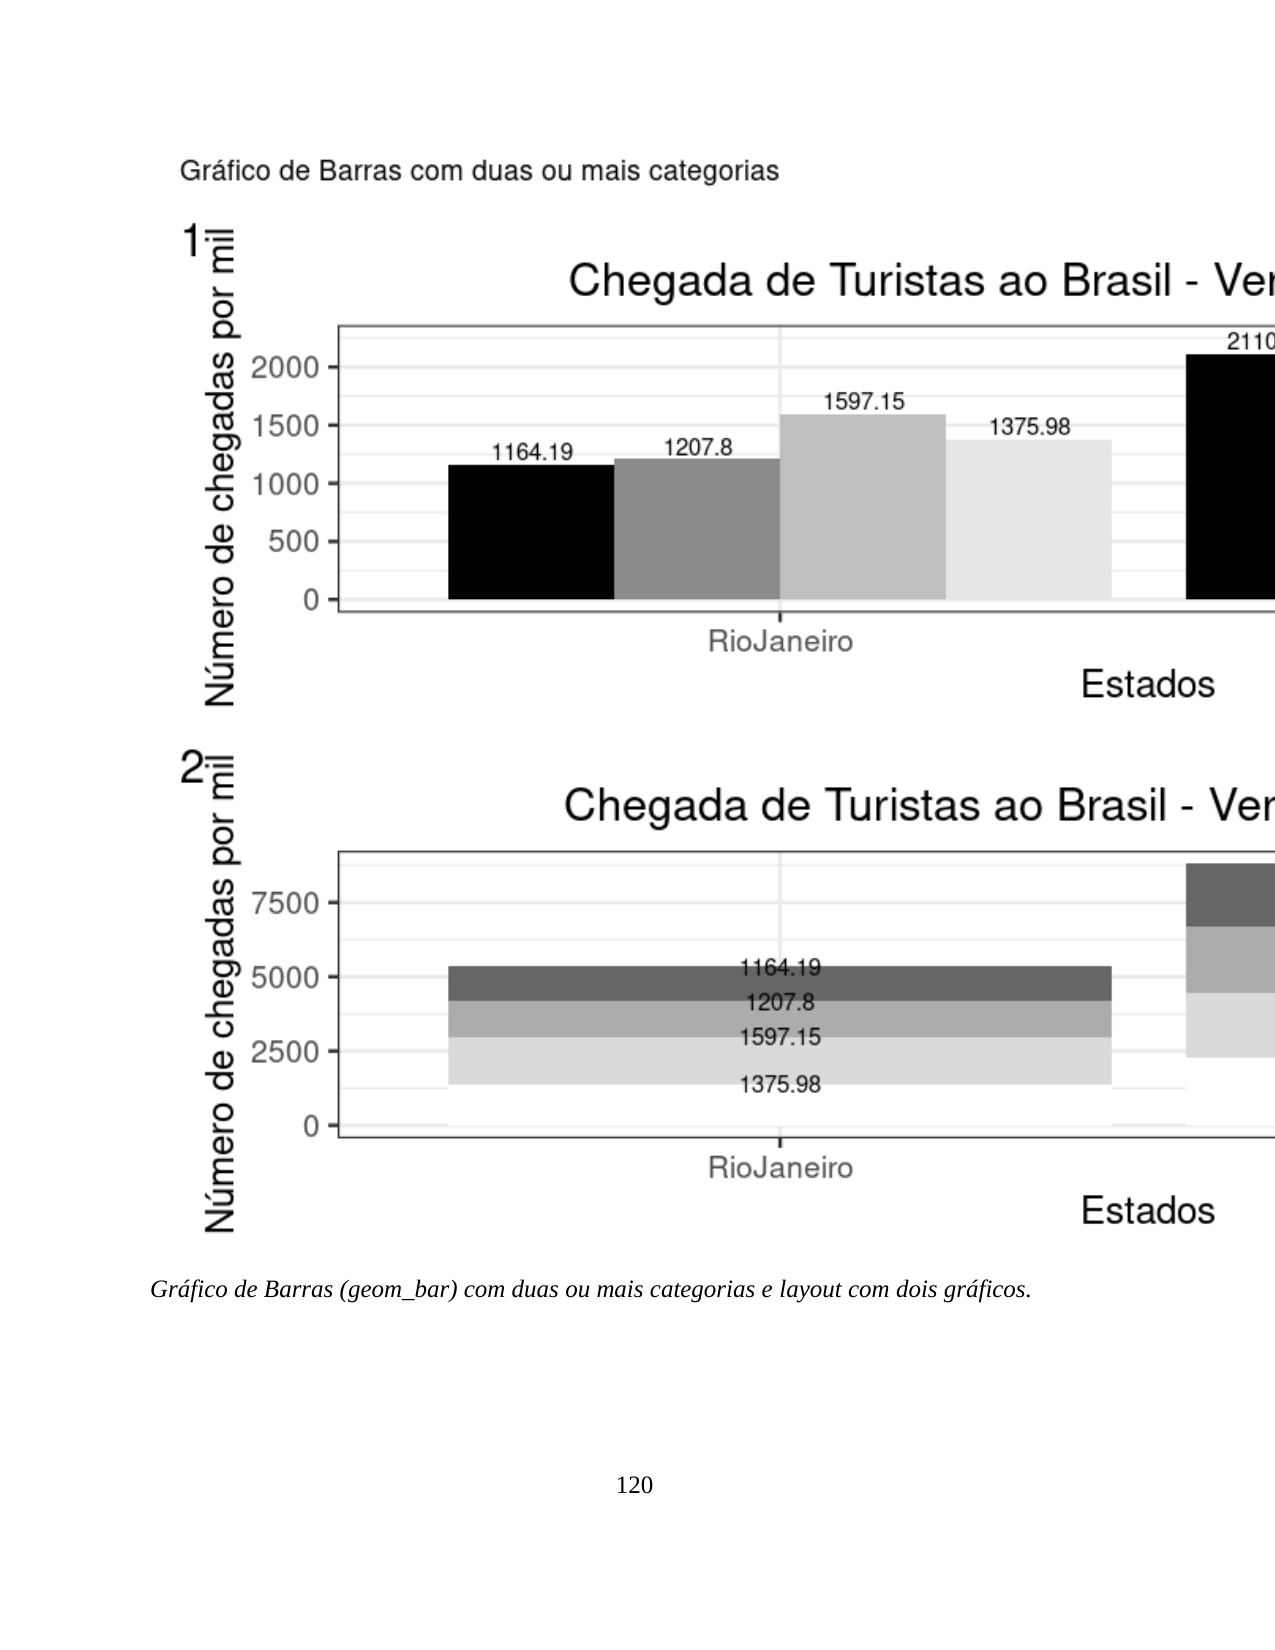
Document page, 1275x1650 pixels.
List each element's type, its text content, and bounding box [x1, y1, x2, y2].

picture [150, 150, 1275, 1262]
text Gráfico de Barras (geom_bar) com duas ou mais categorias e layout com dois gráficos. [150, 1274, 1125, 1303]
